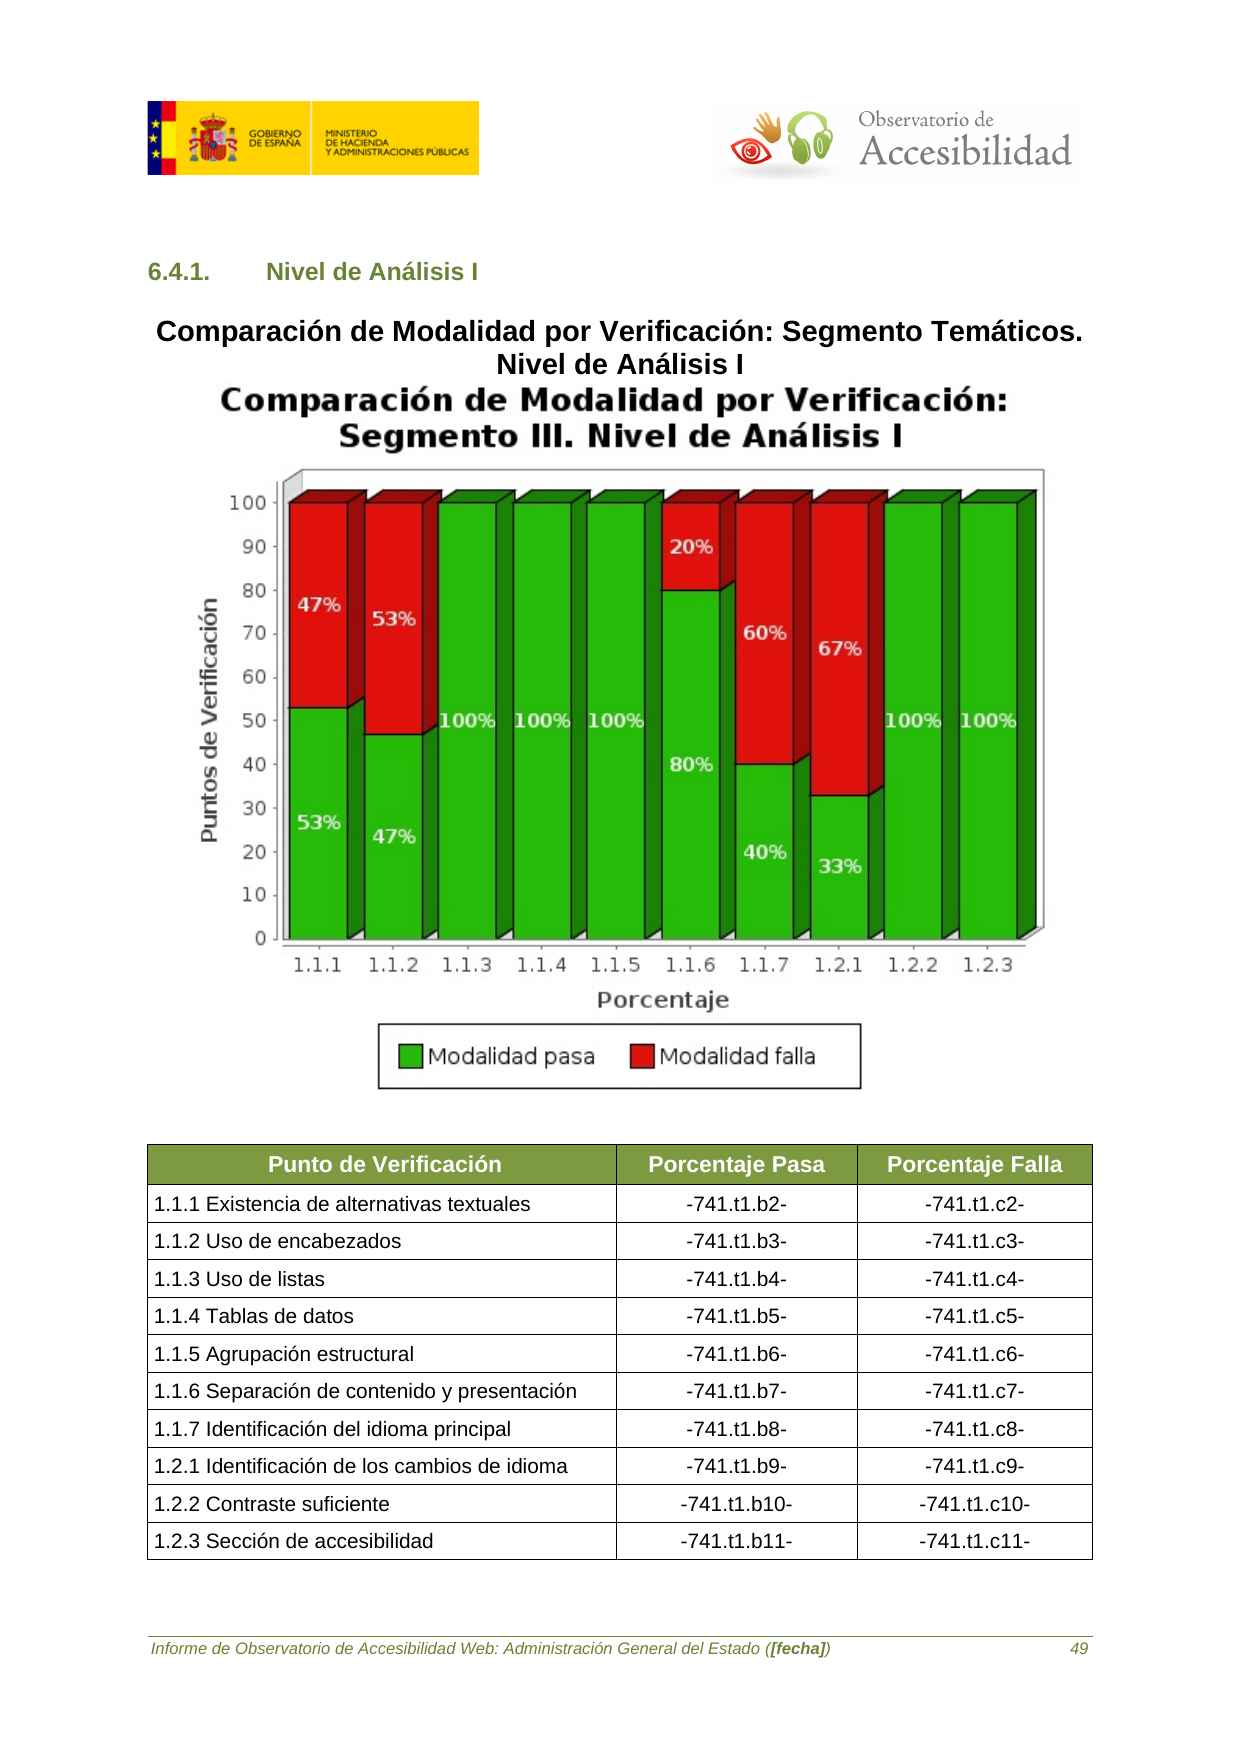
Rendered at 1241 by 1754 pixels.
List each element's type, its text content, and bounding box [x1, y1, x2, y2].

table_header Porcentaje Pasa [617, 1145, 857, 1184]
table_header Punto de Verificación [148, 1145, 616, 1184]
table_cell -741.t1.c4- [858, 1260, 1092, 1297]
text Comparación de Modalidad por Verificación: Segmento Temáticos. Nivel de Análisis I [148, 314, 1092, 381]
table_cell 1.2.3 Sección de accesibilidad [148, 1523, 616, 1559]
table_cell 1.1.3 Uso de listas [148, 1260, 616, 1297]
table_cell -741.t1.b3- [617, 1223, 857, 1259]
table_cell -741.t1.c8- [858, 1410, 1092, 1447]
table_cell -741.t1.b4- [617, 1260, 857, 1297]
table_cell -741.t1.c7- [858, 1373, 1092, 1409]
table_cell -741.t1.b10- [617, 1485, 857, 1522]
table_cell -741.t1.b5- [617, 1298, 857, 1334]
table_cell -741.t1.b2- [617, 1185, 857, 1222]
table_cell -741.t1.b11- [617, 1523, 857, 1559]
table_cell -741.t1.c10- [858, 1485, 1092, 1522]
table_cell 1.1.4 Tablas de datos [148, 1298, 616, 1334]
table_cell 1.1.1 Existencia de alternativas textuales [148, 1185, 616, 1222]
table_cell 1.2.2 Contraste suficiente [148, 1485, 616, 1522]
table_cell -741.t1.b9- [617, 1448, 857, 1484]
table_cell 1.1.6 Separación de contenido y presentación [148, 1373, 616, 1409]
table_cell -741.t1.c3- [858, 1223, 1092, 1259]
table_cell -741.t1.c2- [858, 1185, 1092, 1222]
subtitle Nivel de Análisis I [148, 257, 1092, 286]
table_cell -741.t1.c6- [858, 1335, 1092, 1372]
table_cell -741.t1.b8- [617, 1410, 857, 1447]
table_cell -741.t1.b7- [617, 1373, 857, 1409]
picture [147, 101, 479, 175]
table_cell 1.1.7 Identificación del idioma principal [148, 1410, 616, 1447]
table_cell -741.t1.c5- [858, 1298, 1092, 1334]
picture [178, 380, 1062, 1091]
table_cell 1.2.1 Identificación de los cambios de idioma [148, 1448, 616, 1484]
table_cell -741.t1.c9- [858, 1448, 1092, 1484]
table_cell -741.t1.b6- [617, 1335, 857, 1372]
table_header Porcentaje Falla [858, 1145, 1092, 1184]
table_cell 1.1.5 Agrupación estructural [148, 1335, 616, 1372]
picture [710, 102, 1086, 185]
table_cell 1.1.2 Uso de encabezados [148, 1223, 616, 1259]
table_cell -741.t1.c11- [858, 1523, 1092, 1559]
